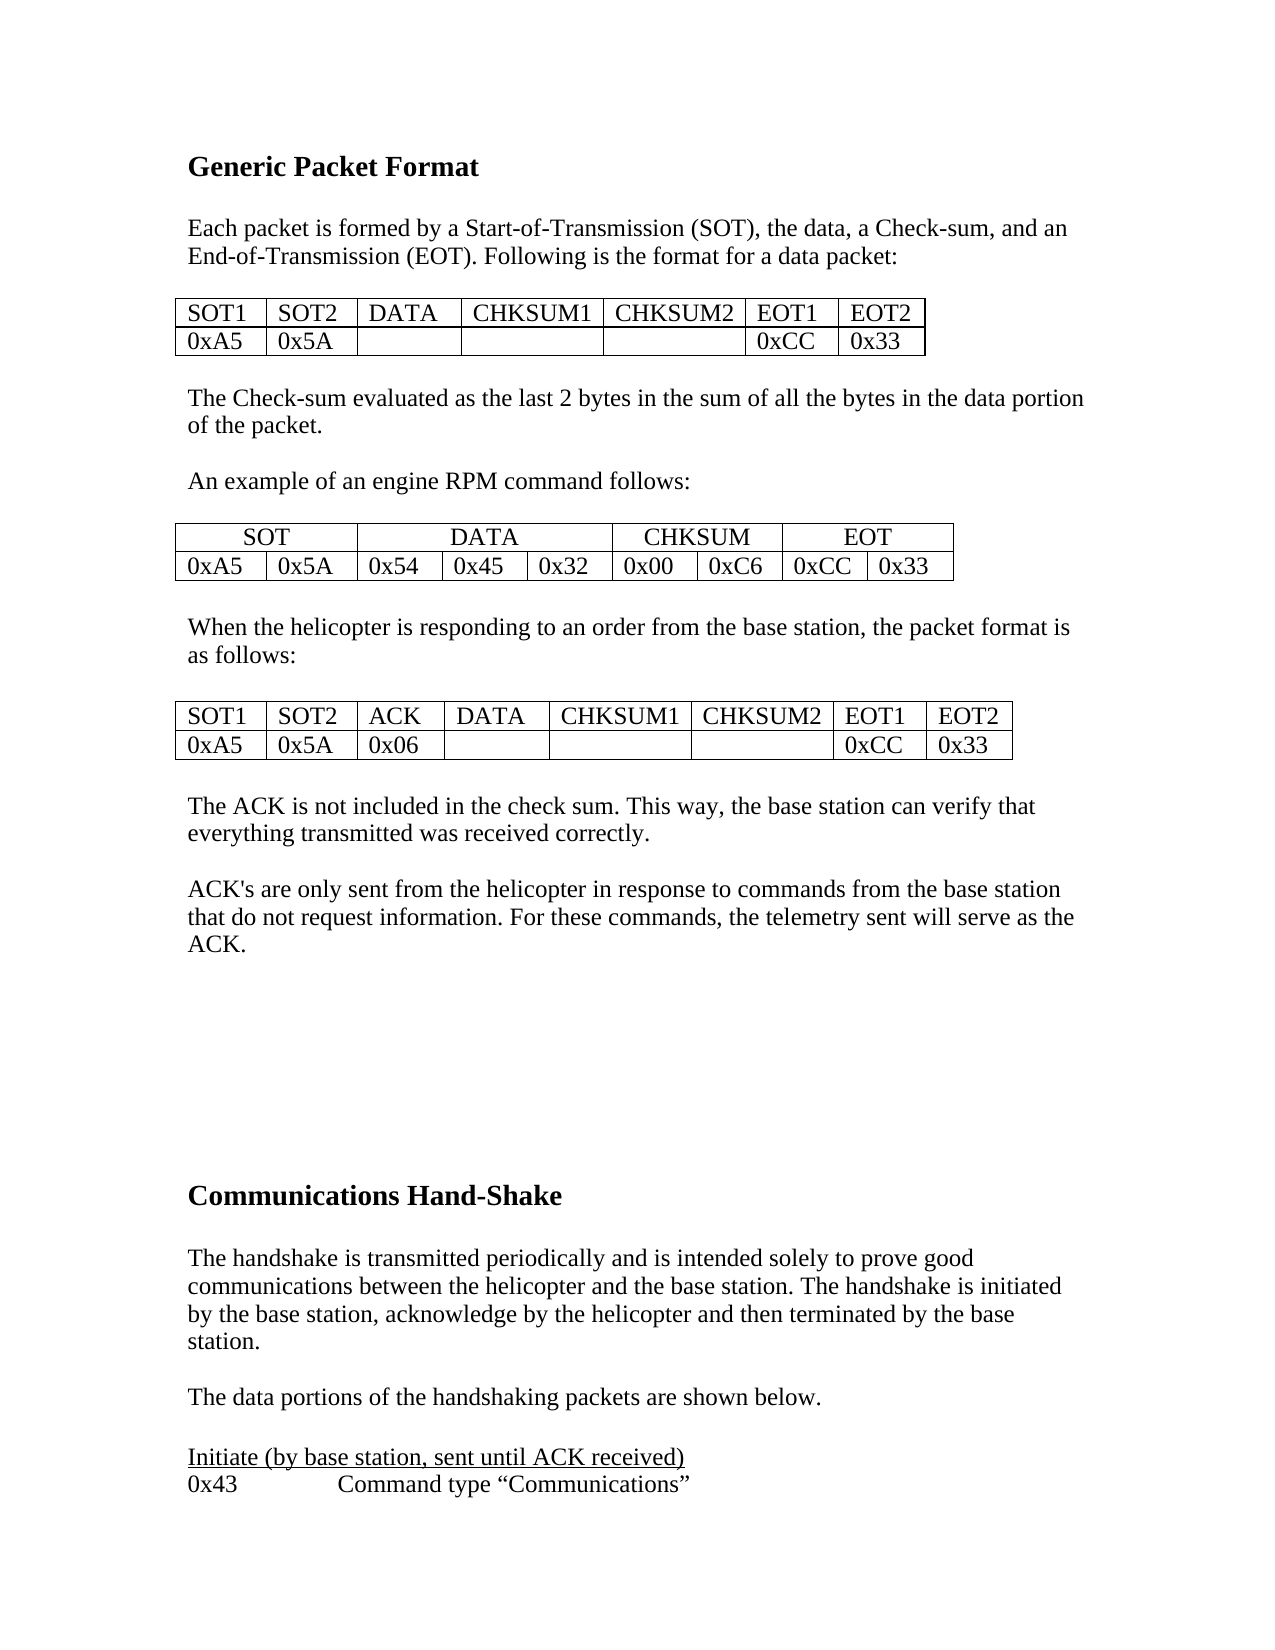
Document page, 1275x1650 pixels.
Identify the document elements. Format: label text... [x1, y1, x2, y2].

table_cell 0xA5 [176, 328, 266, 355]
text The data portions of the handshaking packets are shown below. [187, 1383, 1087, 1411]
table_cell [462, 328, 603, 355]
table_cell [550, 731, 691, 758]
table_cell 0xCC [834, 731, 926, 758]
table_header CHKSUM2 [692, 702, 833, 730]
table_header CHKSUM1 [550, 702, 691, 730]
table_cell 0x32 [528, 552, 612, 580]
table_header ACK [358, 702, 444, 730]
table_cell 0xC6 [698, 552, 782, 580]
table_header CHKSUM1 [462, 299, 603, 326]
table_header SOT1 [176, 299, 266, 326]
text ACK's are only sent from the helicopter in response to commands from the base station that do not request information. For these commands, the telemetry sent will serve as the ACK. [187, 875, 1087, 958]
table_cell 0x00 [613, 552, 697, 580]
table_header EOT2 [927, 702, 1012, 730]
table_header SOT [176, 524, 357, 551]
table_cell 0xA5 [176, 731, 266, 758]
table_cell [692, 731, 833, 758]
text 0x43 Command type “Communications” [187, 1471, 1087, 1498]
table_header DATA [358, 299, 461, 326]
text An example of an engine RPM command follows: [187, 467, 1087, 495]
table_header CHKSUM2 [604, 299, 745, 326]
table_cell 0x5A [267, 328, 357, 355]
table_cell [358, 328, 461, 355]
text Generic Packet Format [187, 150, 1087, 182]
table_cell 0x45 [443, 552, 527, 580]
table_header EOT1 [746, 299, 838, 326]
text The ACK is not included in the check sum. This way, the base station can verify that everything transmitted was received correctly. [187, 792, 1087, 847]
text When the helicopter is responding to an order from the base station, the packet format is as follows: [187, 613, 1087, 669]
table_header SOT2 [267, 702, 357, 730]
table_header EOT2 [839, 299, 924, 326]
text Initiate (by base station, sent until ACK received) [187, 1443, 1087, 1471]
table_header DATA [358, 524, 612, 551]
table_cell 0xA5 [176, 552, 266, 580]
table_cell 0x54 [358, 552, 442, 580]
table_header EOT1 [834, 702, 926, 730]
table_cell 0x06 [358, 731, 444, 758]
table_cell 0xCC [746, 328, 838, 355]
table_cell 0x5A [267, 552, 357, 580]
table_cell [445, 731, 549, 758]
text Each packet is formed by a Start-of-Transmission (SOT), the data, a Check-sum, and an End-of-Transmission (EOT). Following is the format for a data packet: [187, 214, 1087, 270]
table_cell 0x33 [868, 552, 953, 580]
table_header EOT [783, 524, 953, 551]
table_header CHKSUM [613, 524, 782, 551]
table_cell 0x5A [267, 731, 357, 758]
text Communications Hand-Shake [187, 1180, 1087, 1212]
table_cell [604, 328, 745, 355]
table_header SOT2 [267, 299, 357, 326]
table_header SOT1 [176, 702, 266, 730]
text The handshake is transmitted periodically and is intended solely to prove good communications between the helicopter and the base station. The handshake is initiated by the base station, acknowledge by the helicopter and then terminated by the base station. [187, 1244, 1087, 1355]
table_header DATA [445, 702, 549, 730]
table_cell 0x33 [839, 328, 924, 355]
text The Check-sum evaluated as the last 2 bytes in the sum of all the bytes in the data portion of the packet. [187, 384, 1087, 439]
table_cell 0xCC [783, 552, 867, 580]
table_cell 0x33 [927, 731, 1012, 758]
